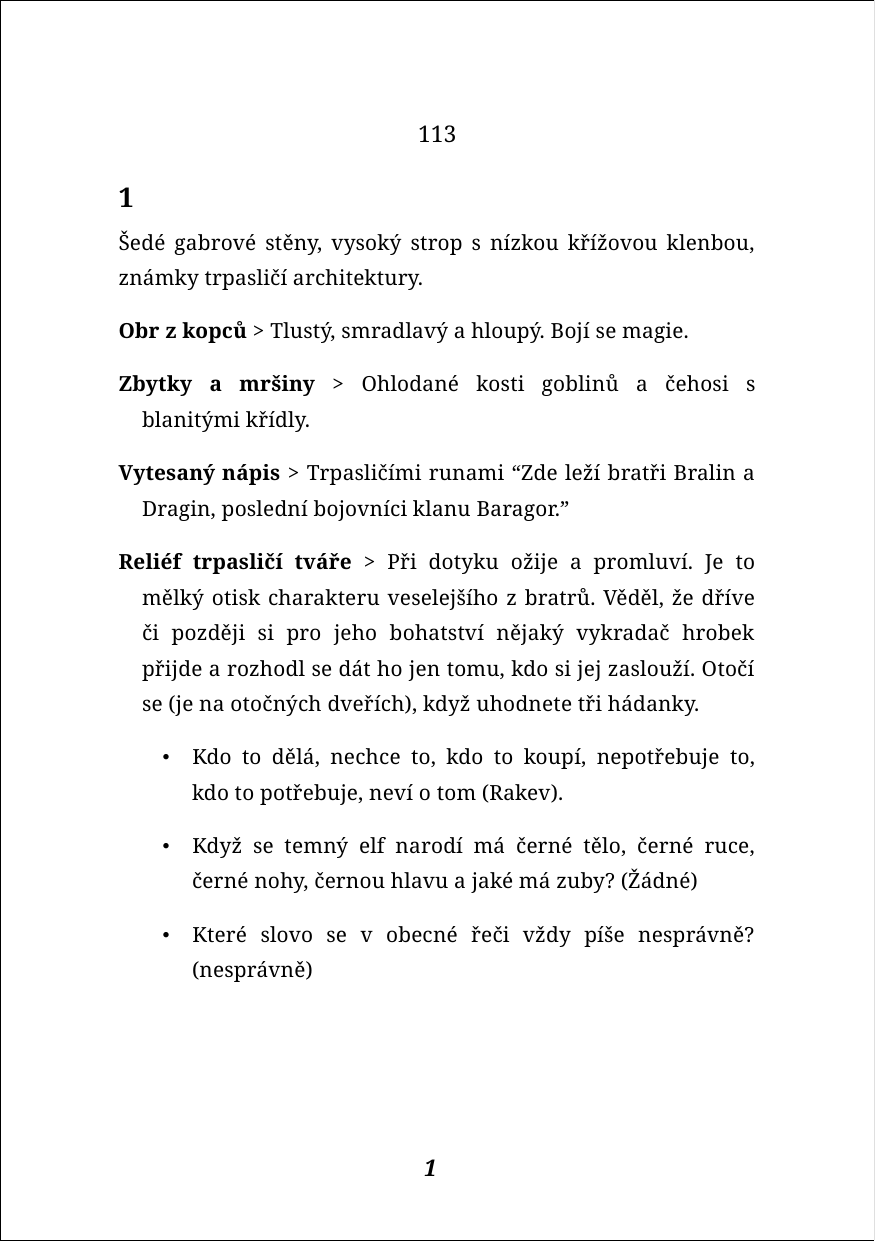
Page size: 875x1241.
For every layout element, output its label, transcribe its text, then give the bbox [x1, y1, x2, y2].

text Obr z kopců > Tlustý, smradlavý a hloupý. Bojí se magie. [118, 316, 756, 345]
text Reliéf trpasličí tváře > Při dotyku ožije a promluví. Je to mělký otisk charakteru veselejšího z bratrů. Věděl, že dříve či později si pro jeho bohatství nějaký vykradač hrobek přijde a rozhodl se dát ho jen tomu, kdo si jej zaslouží. Otočí se (je na otočných dveřích), když uhodnete tři hádanky. [118, 547, 756, 718]
list Které slovo se v obecné řeči vždy píše nesprávně? (nesprávně) [162, 920, 756, 984]
text Šedé gabrové stěny, vysoký strop s nízkou křížovou klenbou, známky trpasličí architektury. [118, 228, 756, 292]
subtitle 1 [118, 179, 756, 216]
text Zbytky a mršiny > Ohlodané kosti goblinů a čehosi s blanitými křídly. [118, 369, 756, 433]
text Vytesaný nápis > Trpasličími runami “Zde leží bratři Bralin a Dragin, poslední bojovníci klanu Baragor.” [118, 458, 756, 522]
list Kdo to dělá, nechce to, kdo to koupí, nepotřebuje to, kdo to potřebuje, neví o tom (Rakev). [162, 742, 756, 806]
list Když se temný elf narodí má černé tělo, černé ruce, černé nohy, černou hlavu a jaké má zuby? (Žádné) [162, 831, 756, 895]
